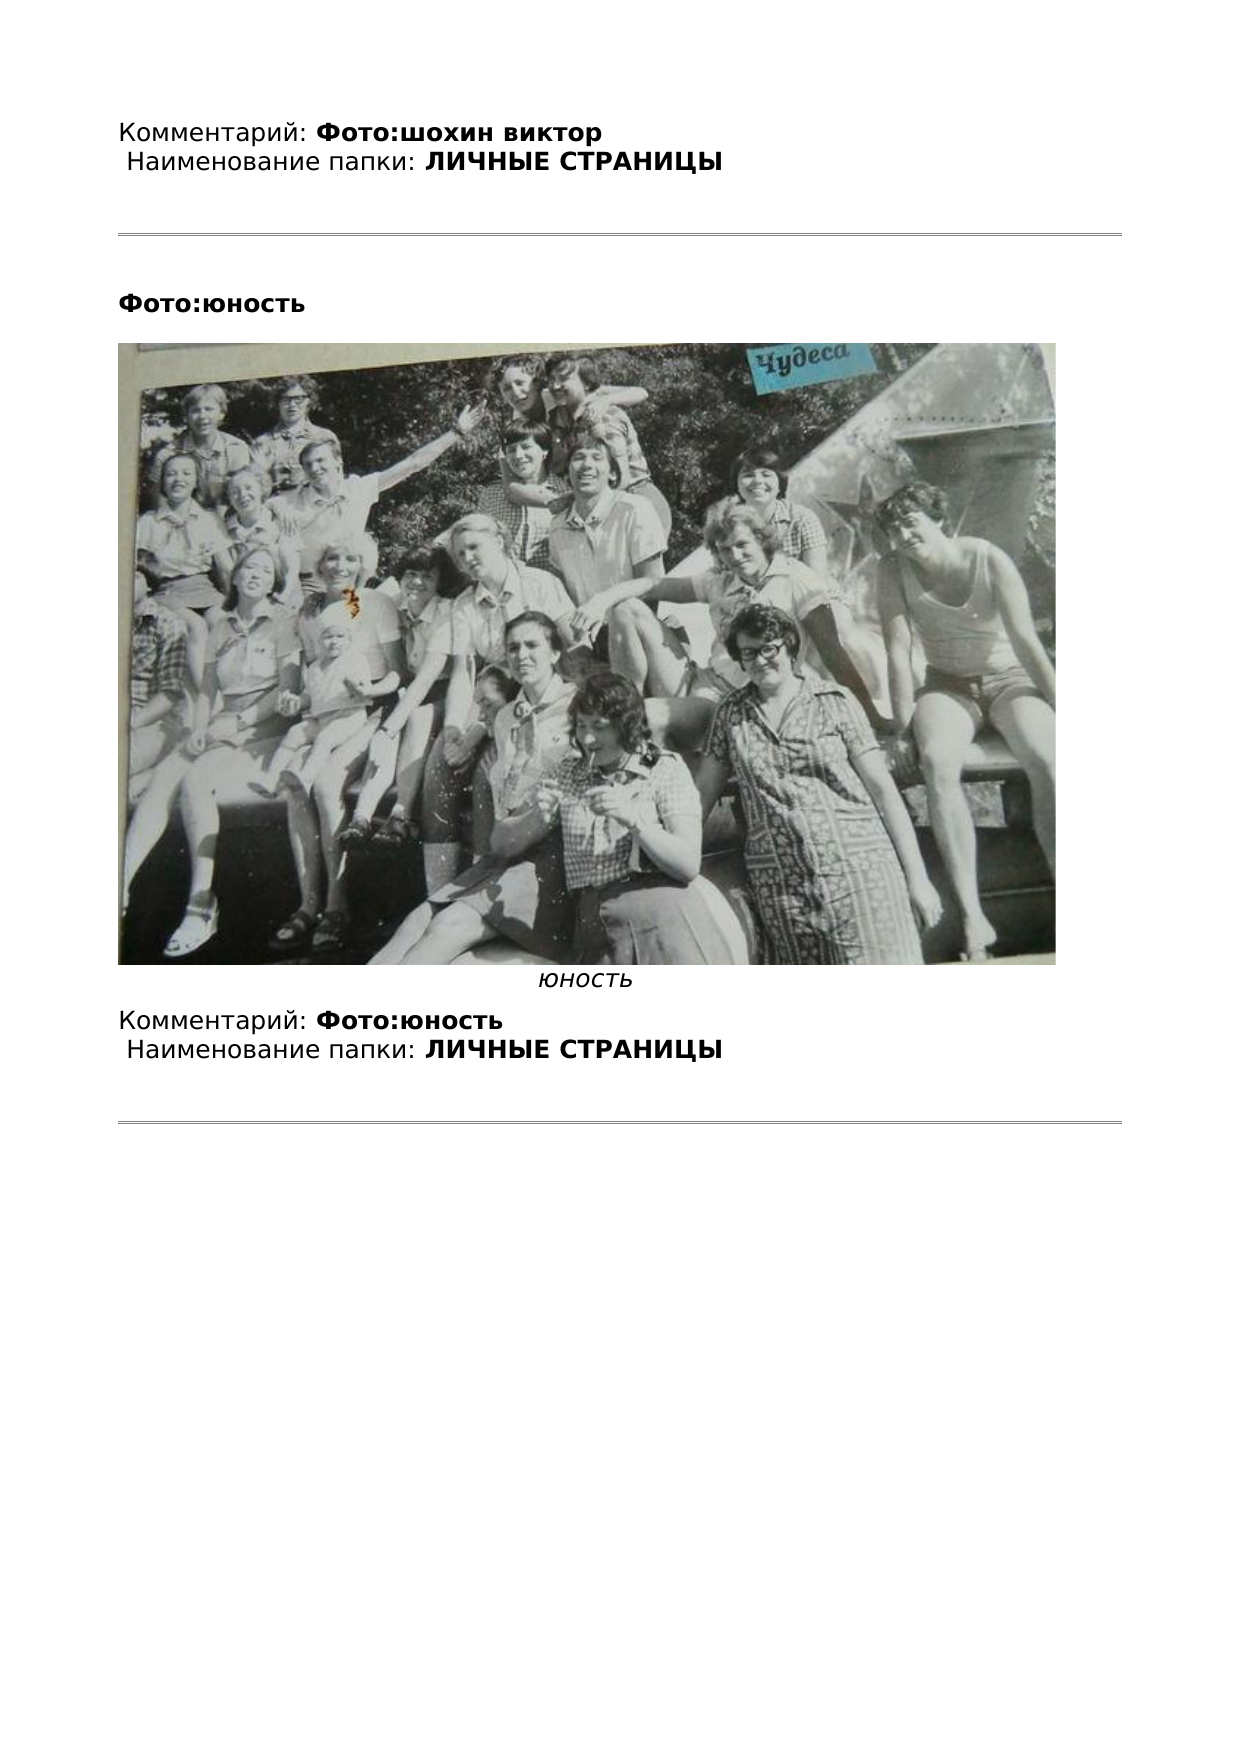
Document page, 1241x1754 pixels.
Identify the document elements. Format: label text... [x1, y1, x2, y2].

text Комментарий: Фото:шохин виктор Наименование папки: ЛИЧНЫЕ СТРАНИЦЫ [118, 118, 1122, 206]
picture [118, 343, 1056, 965]
text юность [118, 965, 1056, 994]
text Комментарий: Фото:юность Наименование папки: ЛИЧНЫЕ СТРАНИЦЫ [118, 1006, 1122, 1094]
subtitle Фото:юность [118, 289, 1122, 319]
